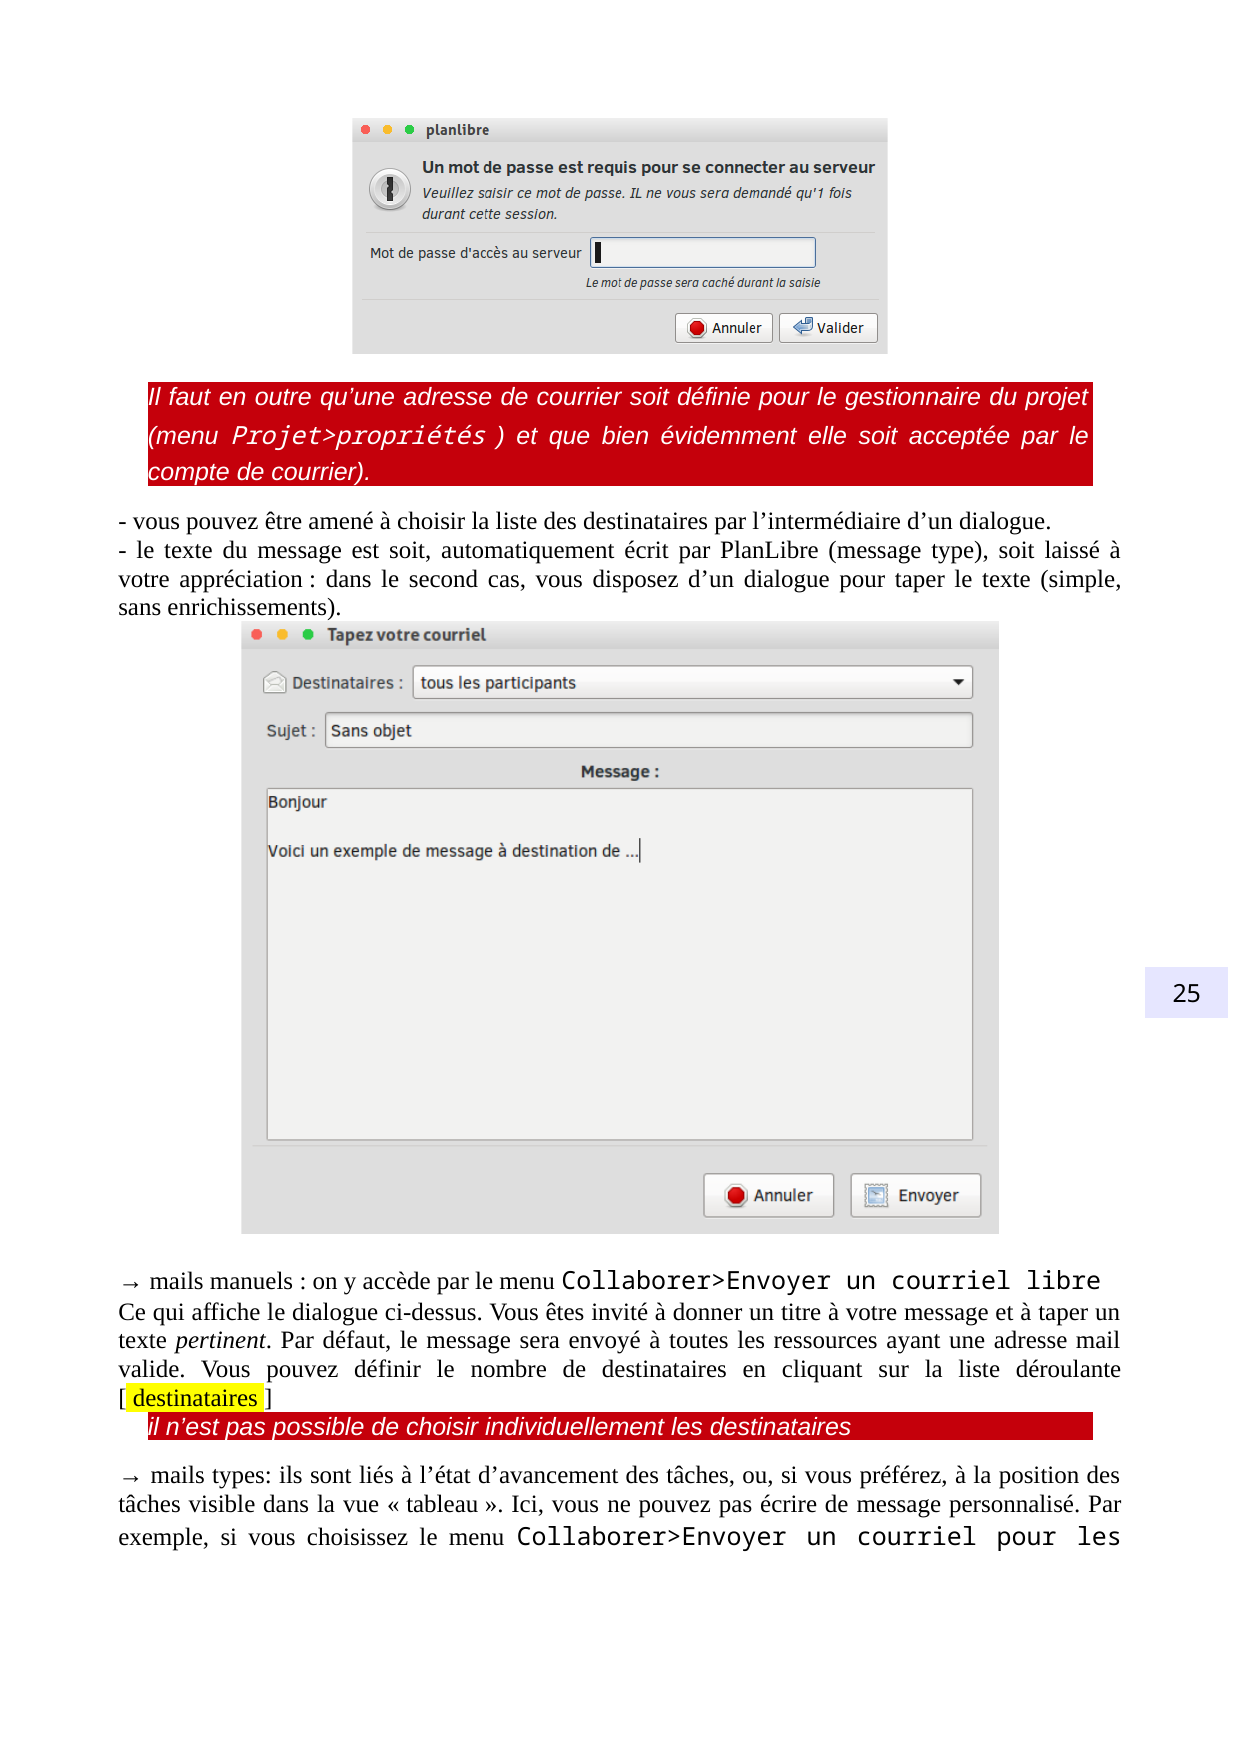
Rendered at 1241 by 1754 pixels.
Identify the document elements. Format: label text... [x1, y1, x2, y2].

text Ce qui affiche le dialogue ci-dessus. Vous êtes invité à donner un titre à votre message et à taper un texte pertinent. Par défaut, le message sera envoyé à toutes les ressources ayant une adresse mail valide. Vous pouvez définir le nombre de destinataires en cliquant sur la liste déroulante [ destinataires ] [118, 1297, 1122, 1412]
text → mails types: ils sont liés à l’état d’avancement des tâches, ou, si vous préférez, à la position des tâches visible dans la vue « tableau ». Ici, vous ne pouvez pas écrire de message personnalisé. Par exemple, si vous choisissez le menu Collaborer>Envoyer un courriel pour les [118, 1461, 1122, 1552]
picture [241, 621, 999, 1234]
text Il faut en outre qu’une adresse de courrier soit définie pour le gestionnaire du projet (menu Projet>propriétés ) et que bien évidemment elle soit acceptée par le compte de courrier). [148, 382, 1093, 486]
text → mails manuels : on y accède par le menu Collaborer>Envoyer un courriel libre [118, 1262, 1122, 1297]
text - le texte du message est soit, automatiquement écrit par PlanLibre (message type), soit laissé à votre appréciation : dans le second cas, vous disposez d’un dialogue pour taper le texte (simple, sans enrichissements). [118, 535, 1122, 621]
picture [352, 118, 888, 354]
text il n’est pas possible de choisir individuellement les destinataires [148, 1412, 1093, 1440]
text - vous pouvez être amené à choisir la liste des destinataires par l’intermédiaire d’un dialogue. [118, 506, 1122, 535]
